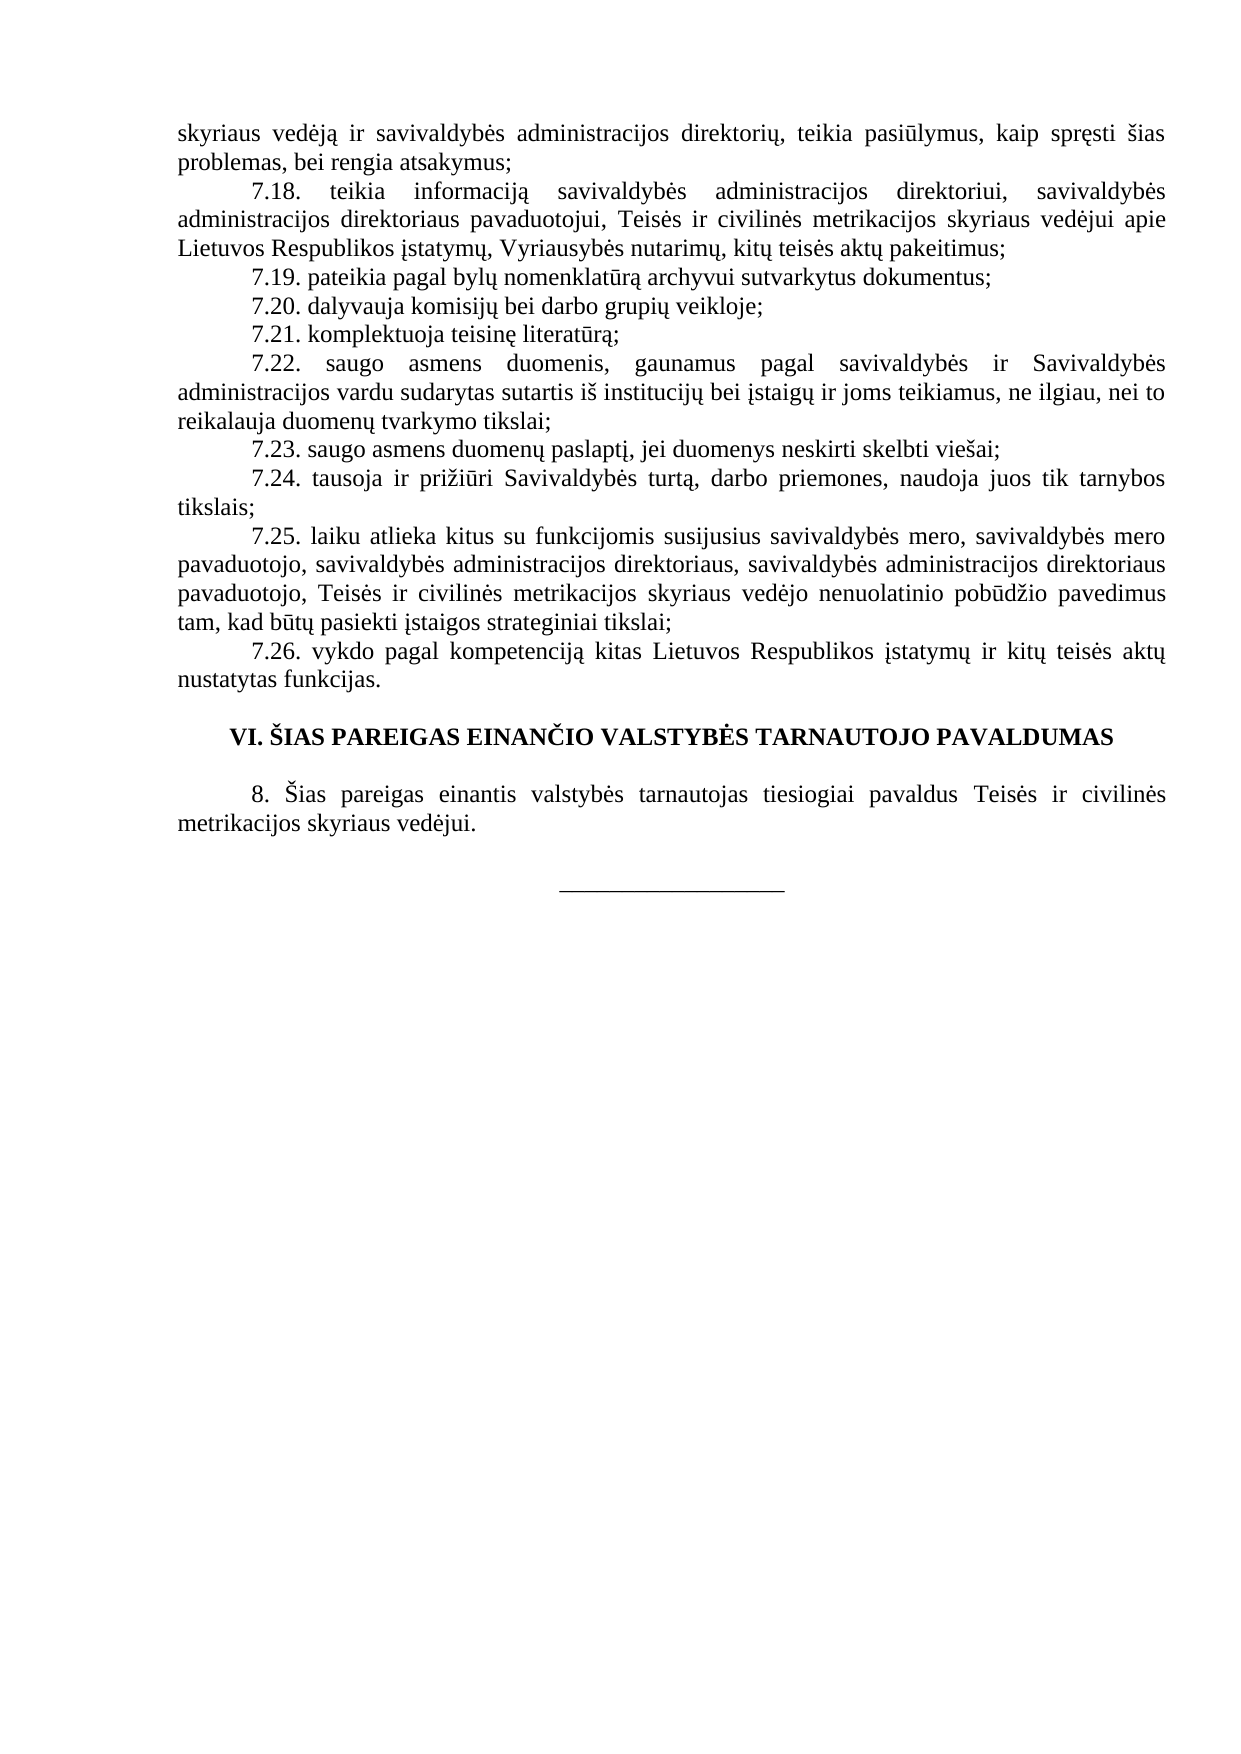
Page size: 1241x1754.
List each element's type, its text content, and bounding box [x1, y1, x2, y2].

text 7.25. laiku atlieka kitus su funkcijomis susijusius savivaldybės mero, savivaldybės mero pavaduotojo, savivaldybės administracijos direktoriaus, savivaldybės administracijos direktoriaus pavaduotojo, Teisės ir civilinės metrikacijos skyriaus vedėjo nenuolatinio pobūdžio pavedimus tam, kad būtų pasiekti įstaigos strateginiai tikslai; [177, 521, 1167, 636]
text __________________ [177, 866, 1167, 894]
text 7.18. teikia informaciją savivaldybės administracijos direktoriui, savivaldybės administracijos direktoriaus pavaduotojui, Teisės ir civilinės metrikacijos skyriaus vedėjui apie Lietuvos Respublikos įstatymų, Vyriausybės nutarimų, kitų teisės aktų pakeitimus; [177, 176, 1167, 262]
text 7.26. vykdo pagal kompetenciją kitas Lietuvos Respublikos įstatymų ir kitų teisės aktų nustatytas funkcijas. [177, 636, 1167, 693]
text 7.23. saugo asmens duomenų paslaptį, jei duomenys neskirti skelbti viešai; [177, 434, 1167, 463]
text 7.20. dalyvauja komisijų bei darbo grupių veikloje; [177, 291, 1167, 319]
text 8. Šias pareigas einantis valstybės tarnautojas tiesiogiai pavaldus Teisės ir civilinės metrikacijos skyriaus vedėjui. [177, 779, 1167, 837]
text 7.21. komplektuoja teisinę literatūrą; [177, 319, 1167, 348]
text 7.22. saugo asmens duomenis, gaunamus pagal savivaldybės ir Savivaldybės administracijos vardu sudarytas sutartis iš institucijų bei įstaigų ir joms teikiamus, ne ilgiau, nei to reikalauja duomenų tvarkymo tikslai; [177, 348, 1167, 434]
text VI. ŠIAS PAREIGAS EINANČIO VALSTYBĖS TARNAUTOJO PAVALDUMAS [177, 722, 1167, 751]
text skyriaus vedėją ir savivaldybės administracijos direktorių, teikia pasiūlymus, kaip spręsti šias problemas, bei rengia atsakymus; [177, 118, 1167, 176]
text 7.24. tausoja ir prižiūri Savivaldybės turtą, darbo priemones, naudoja juos tik tarnybos tikslais; [177, 463, 1167, 521]
text 7.19. pateikia pagal bylų nomenklatūrą archyvui sutvarkytus dokumentus; [177, 262, 1167, 291]
